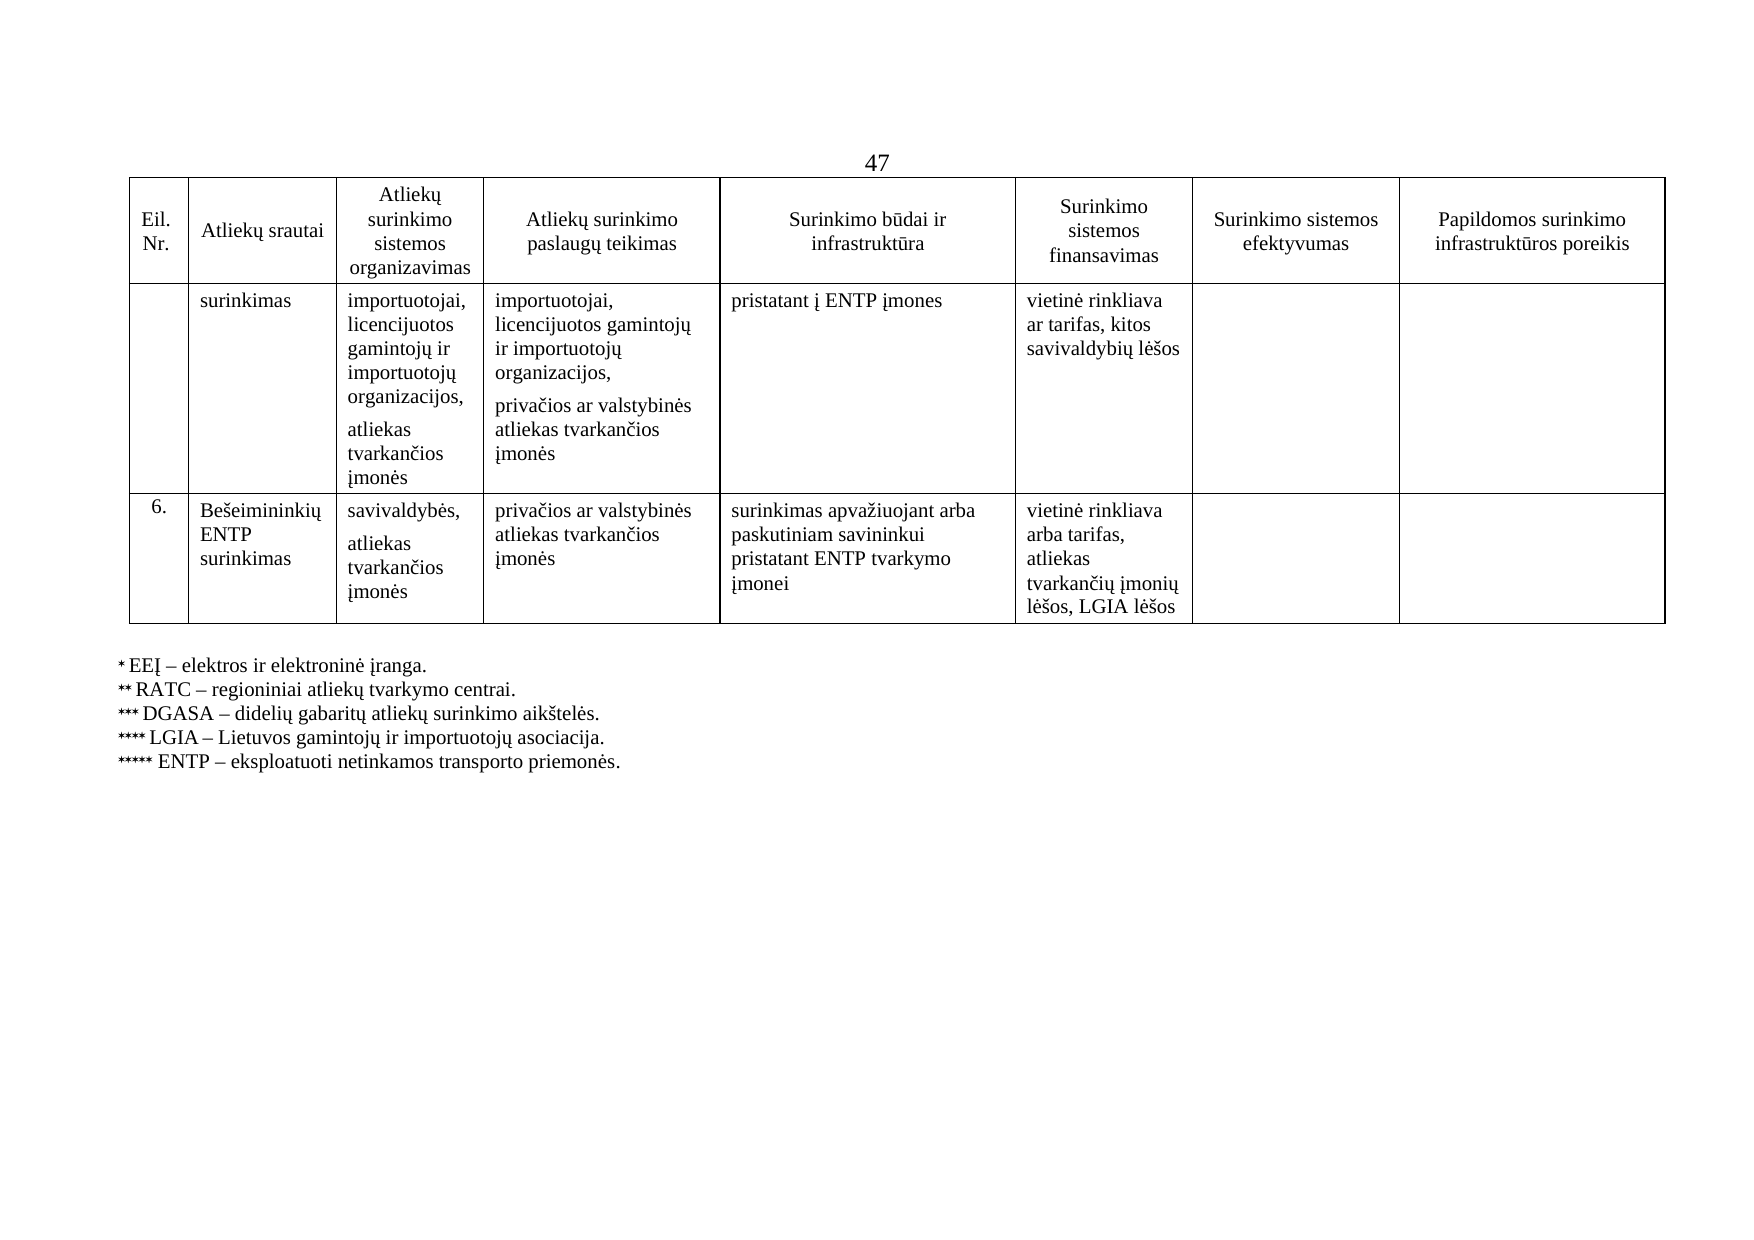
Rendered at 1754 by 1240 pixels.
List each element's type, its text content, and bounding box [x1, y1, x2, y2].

table_cell savivaldybės, atliekas tvarkančios įmonės [337, 494, 483, 623]
table_header Surinkimo sistemos efektyvumas [1193, 178, 1399, 283]
table_header Atliekų surinkimo paslaugų teikimas [484, 178, 719, 283]
table_cell privačios ar valstybinės atliekas tvarkančios įmonės [484, 494, 719, 623]
table_header Surinkimo sistemos finansavimas [1016, 178, 1192, 283]
table_cell [130, 284, 188, 493]
table_cell 6. [130, 494, 188, 623]
table_cell pristatant į ENTP įmones [721, 284, 1015, 493]
table_header Atliekų surinkimo sistemos organizavimas [337, 178, 483, 283]
table_cell [1400, 284, 1664, 493]
table_cell [1400, 494, 1664, 623]
table_header Eil. Nr. [130, 178, 188, 283]
text  RATC – regioniniai atliekų tvarkymo centrai. [118, 677, 1636, 701]
table_cell surinkimas apvažiuojant arba paskutiniam savininkui pristatant ENTP tvarkymo įmonei [721, 494, 1015, 623]
table_header Surinkimo būdai ir infrastruktūra [721, 178, 1015, 283]
table_cell importuotojai, licencijuotos gamintojų ir importuotojų organizacijos, atliekas tvarkančios įmonės [337, 284, 483, 493]
table_cell vietinė rinkliava arba tarifas, atliekas tvarkančių įmonių lėšos, LGIA lėšos [1016, 494, 1192, 623]
text  DGASA – didelių gabaritų atliekų surinkimo aikštelės. [118, 701, 1636, 725]
table_cell importuotojai, licencijuotos gamintojų ir importuotojų organizacijos, privačios ar valstybinės atliekas tvarkančios įmonės [484, 284, 719, 493]
text  LGIA – Lietuvos gamintojų ir importuotojų asociacija. [118, 725, 1636, 749]
table_cell vietinė rinkliava ar tarifas, kitos savivaldybių lėšos [1016, 284, 1192, 493]
table_cell Bešeimininkių ENTP surinkimas [189, 494, 336, 623]
text  EEĮ – elektros ir elektroninė įranga. [118, 652, 1636, 677]
text  ENTP – eksploatuoti netinkamos transporto priemonės. [118, 749, 1636, 773]
table_cell surinkimas [189, 284, 336, 493]
table_cell [1193, 494, 1399, 623]
table_cell [1193, 284, 1399, 493]
table_header Atliekų srautai [189, 178, 336, 283]
table_header Papildomos surinkimo infrastruktūros poreikis [1400, 178, 1664, 283]
